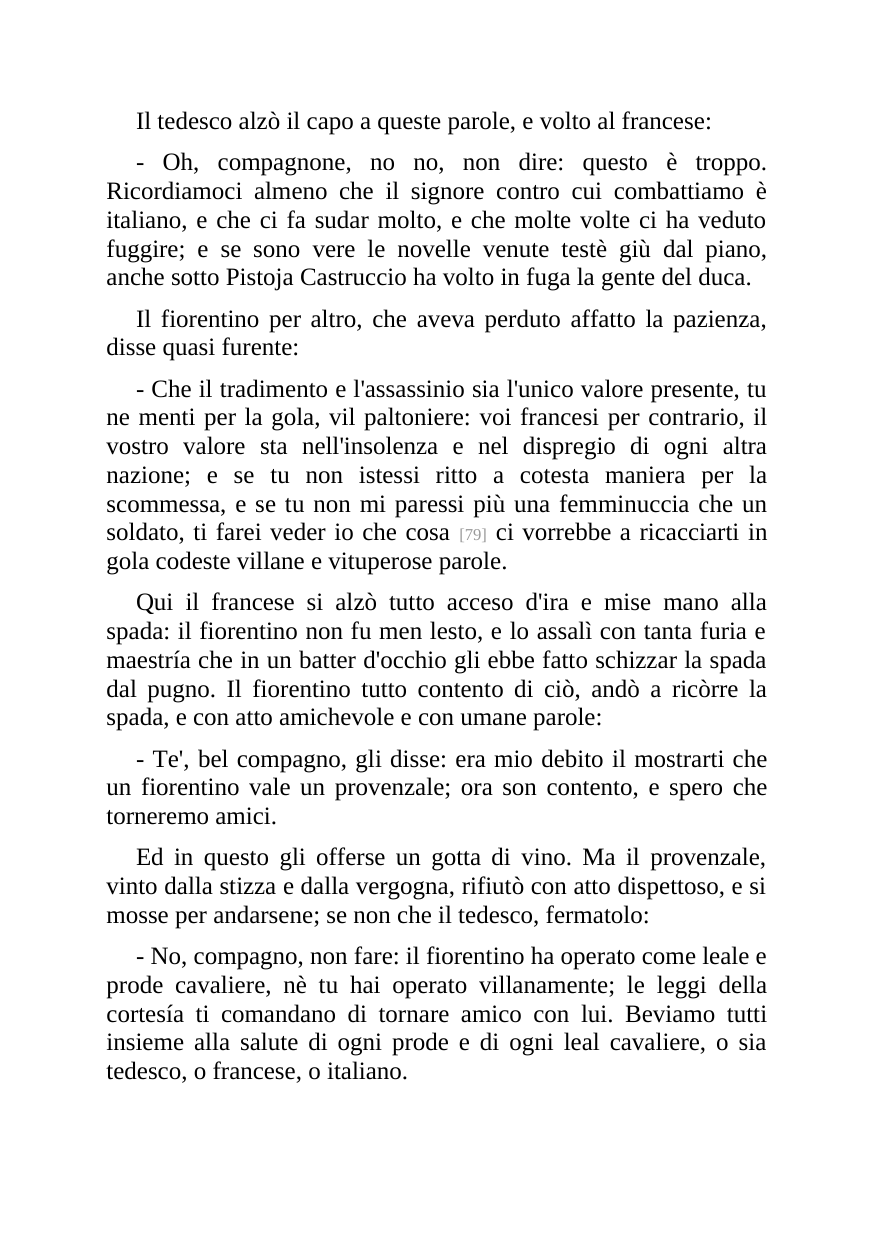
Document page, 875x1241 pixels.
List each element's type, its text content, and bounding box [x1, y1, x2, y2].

text Qui il francese si alzò tutto acceso d'ira e mise mano alla spada: il fiorentino non fu men lesto, e lo assalì con tanta furia e maestría che in un batter d'occhio gli ebbe fatto schizzar la spada dal pugno. Il fiorentino tutto contento di ciò, andò a ricòrre la spada, e con atto amichevole e con umane parole: [106, 587, 768, 731]
text Il fiorentino per altro, che aveva perduto affatto la pazienza, disse quasi furente: [106, 304, 768, 361]
text - Che il tradimento e l'assassinio sia l'unico valore presente, tu ne menti per la gola, vil paltoniere: voi francesi per contrario, il vostro valore sta nell'insolenza e nel dispregio di ogni altra nazione; e se tu non istessi ritto a cotesta maniera per la scommessa, e se tu non mi paressi più una femminuccia che un soldato, ti farei veder io che cosa [79] ci vorrebbe a ricacciarti in gola codeste villane e vituperose parole. [106, 374, 768, 575]
text Ed in questo gli offerse un gotta di vino. Ma il provenzale, vinto dalla stizza e dalla vergogna, rifiutò con atto dispettoso, e si mosse per andarsene; se non che il tedesco, fermatolo: [106, 842, 768, 929]
text - No, compagno, non fare: il fiorentino ha operato come leale e prode cavaliere, nè tu hai operato villanamente; le leggi della cortesía ti comandano di tornare amico con lui. Beviamo tutti insieme alla salute di ogni prode e di ogni leal cavaliere, o sia tedesco, o francese, o italiano. [106, 941, 768, 1085]
text Il tedesco alzò il capo a queste parole, e volto al francese: [106, 106, 768, 135]
text - Te', bel compagno, gli disse: era mio debito il mostrarti che un fiorentino vale un provenzale; ora son contento, e spero che torneremo amici. [106, 744, 768, 830]
text - Oh, compagnone, no no, non dire: questo è troppo. Ricordiamoci almeno che il signore contro cui combattiamo è italiano, e che ci fa sudar molto, e che molte volte ci ha veduto fuggire; e se sono vere le novelle venute testè giù dal piano, anche sotto Pistoja Castruccio ha volto in fuga la gente del duca. [106, 147, 768, 291]
